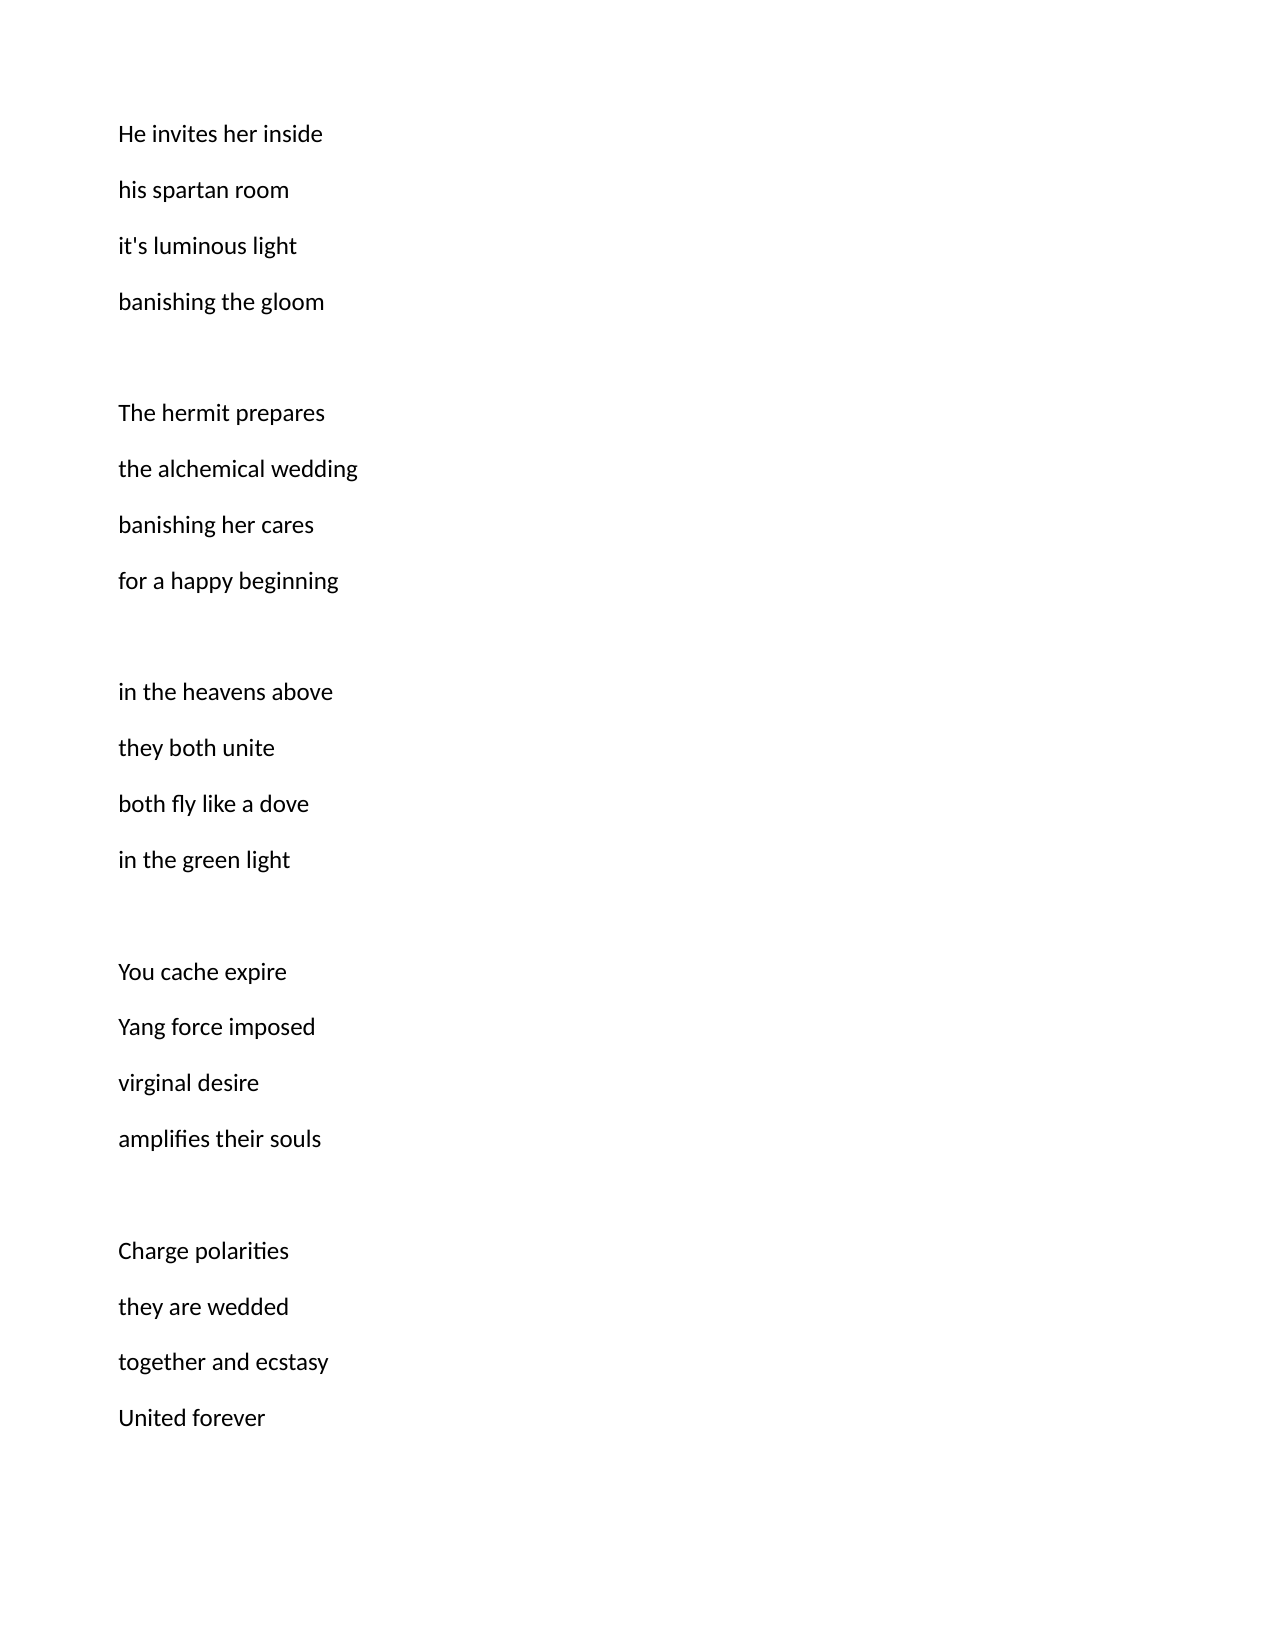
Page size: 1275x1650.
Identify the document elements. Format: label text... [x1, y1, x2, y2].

text The hermit prepares [118, 397, 1157, 428]
text the alchemical wedding [118, 453, 1157, 484]
text for a happy beginning [118, 565, 1157, 595]
text banishing her cares [118, 509, 1157, 539]
text amplifies their souls [118, 1123, 1157, 1154]
text together and ecstasy [118, 1346, 1157, 1377]
text both fly like a dove [118, 788, 1157, 819]
text He invites her inside [118, 118, 1157, 149]
text You cache expire [118, 956, 1157, 986]
text in the green light [118, 844, 1157, 874]
text they are wedded [118, 1291, 1157, 1321]
text banishing the gloom [118, 286, 1157, 316]
text Charge polarities [118, 1235, 1157, 1265]
text it's luminous light [118, 230, 1157, 260]
text Yang force imposed [118, 1011, 1157, 1042]
text in the heavens above [118, 676, 1157, 707]
text they both unite [118, 732, 1157, 763]
text virginal desire [118, 1067, 1157, 1098]
text United forever [118, 1402, 1157, 1433]
text his spartan room [118, 174, 1157, 204]
